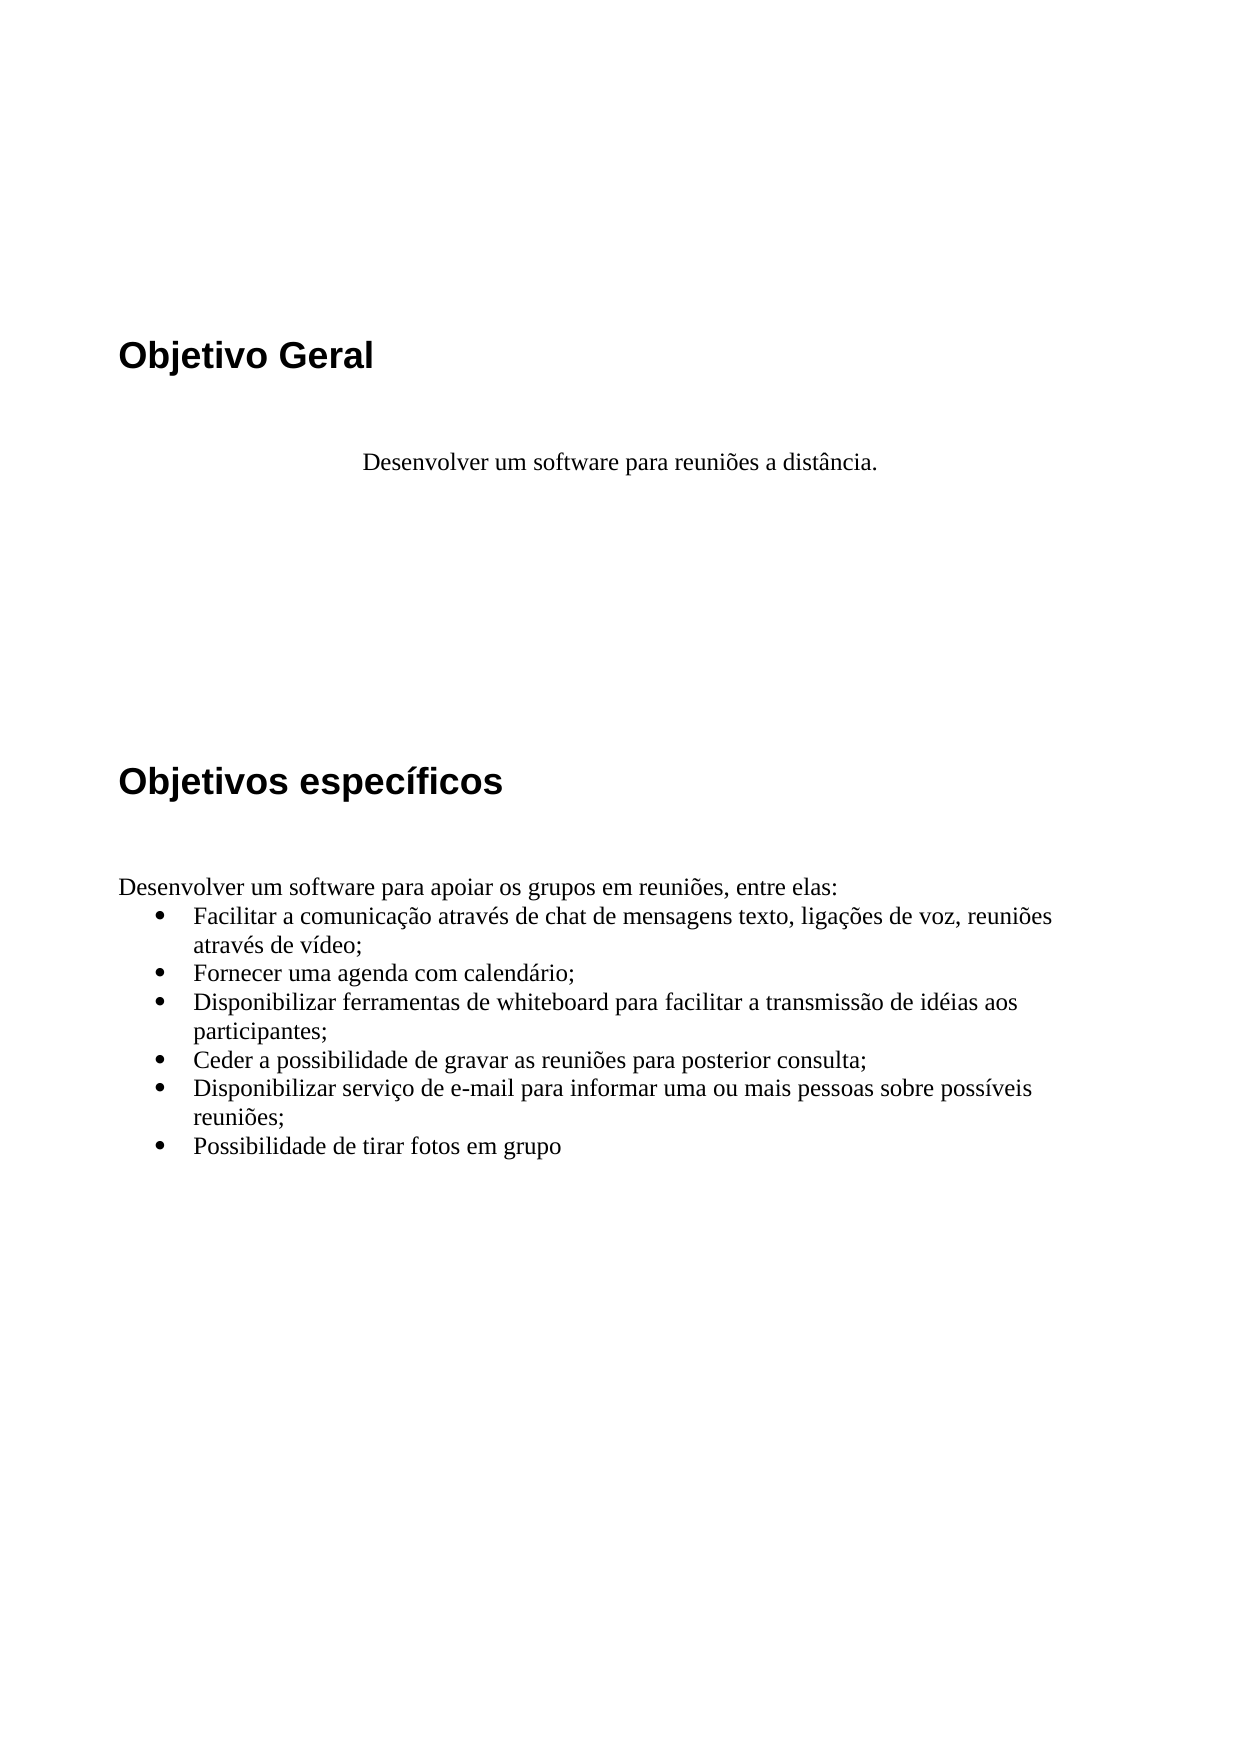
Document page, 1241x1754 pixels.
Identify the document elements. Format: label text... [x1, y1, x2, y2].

list Ceder a possibilidade de gravar as reuniões para posterior consulta; [156, 1045, 1122, 1073]
list Possibilidade de tirar fotos em grupo [156, 1131, 1122, 1160]
text Desenvolver um software para apoiar os grupos em reuniões, entre elas: [118, 872, 1122, 901]
subtitle Objetivos específicos [118, 759, 1122, 802]
list Fornecer uma agenda com calendário; [156, 958, 1122, 987]
list Disponibilizar serviço de e-mail para informar uma ou mais pessoas sobre possíveis reuniões; [156, 1073, 1122, 1131]
subtitle Objetivo Geral [118, 333, 1122, 377]
list Facilitar a comunicação através de chat de mensagens texto, ligações de voz, reuniões através de vídeo; [156, 901, 1122, 958]
text Desenvolver um software para reuniões a distância. [118, 447, 1122, 475]
list Disponibilizar ferramentas de whiteboard para facilitar a transmissão de idéias aos participantes; [156, 987, 1122, 1045]
